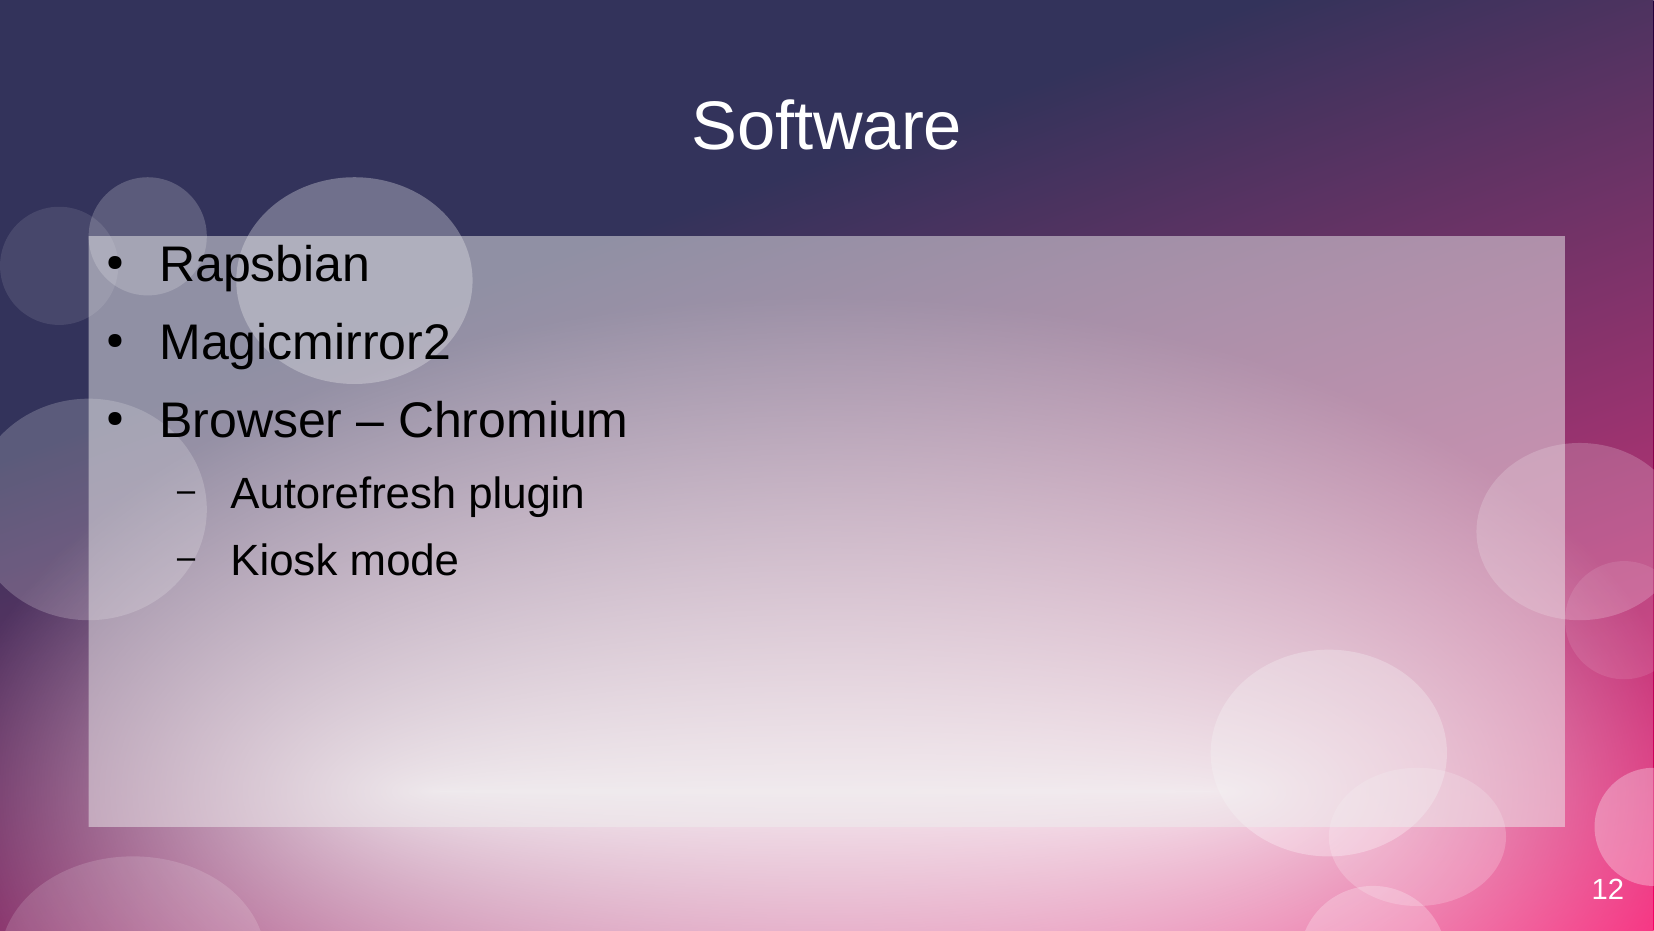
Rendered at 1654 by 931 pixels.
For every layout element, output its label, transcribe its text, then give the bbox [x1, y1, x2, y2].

title Software [88, 44, 1565, 207]
list Rapsbian Magicmirror2 Browser – Chromium Autorefresh plugin Kiosk mode [88, 236, 1565, 827]
